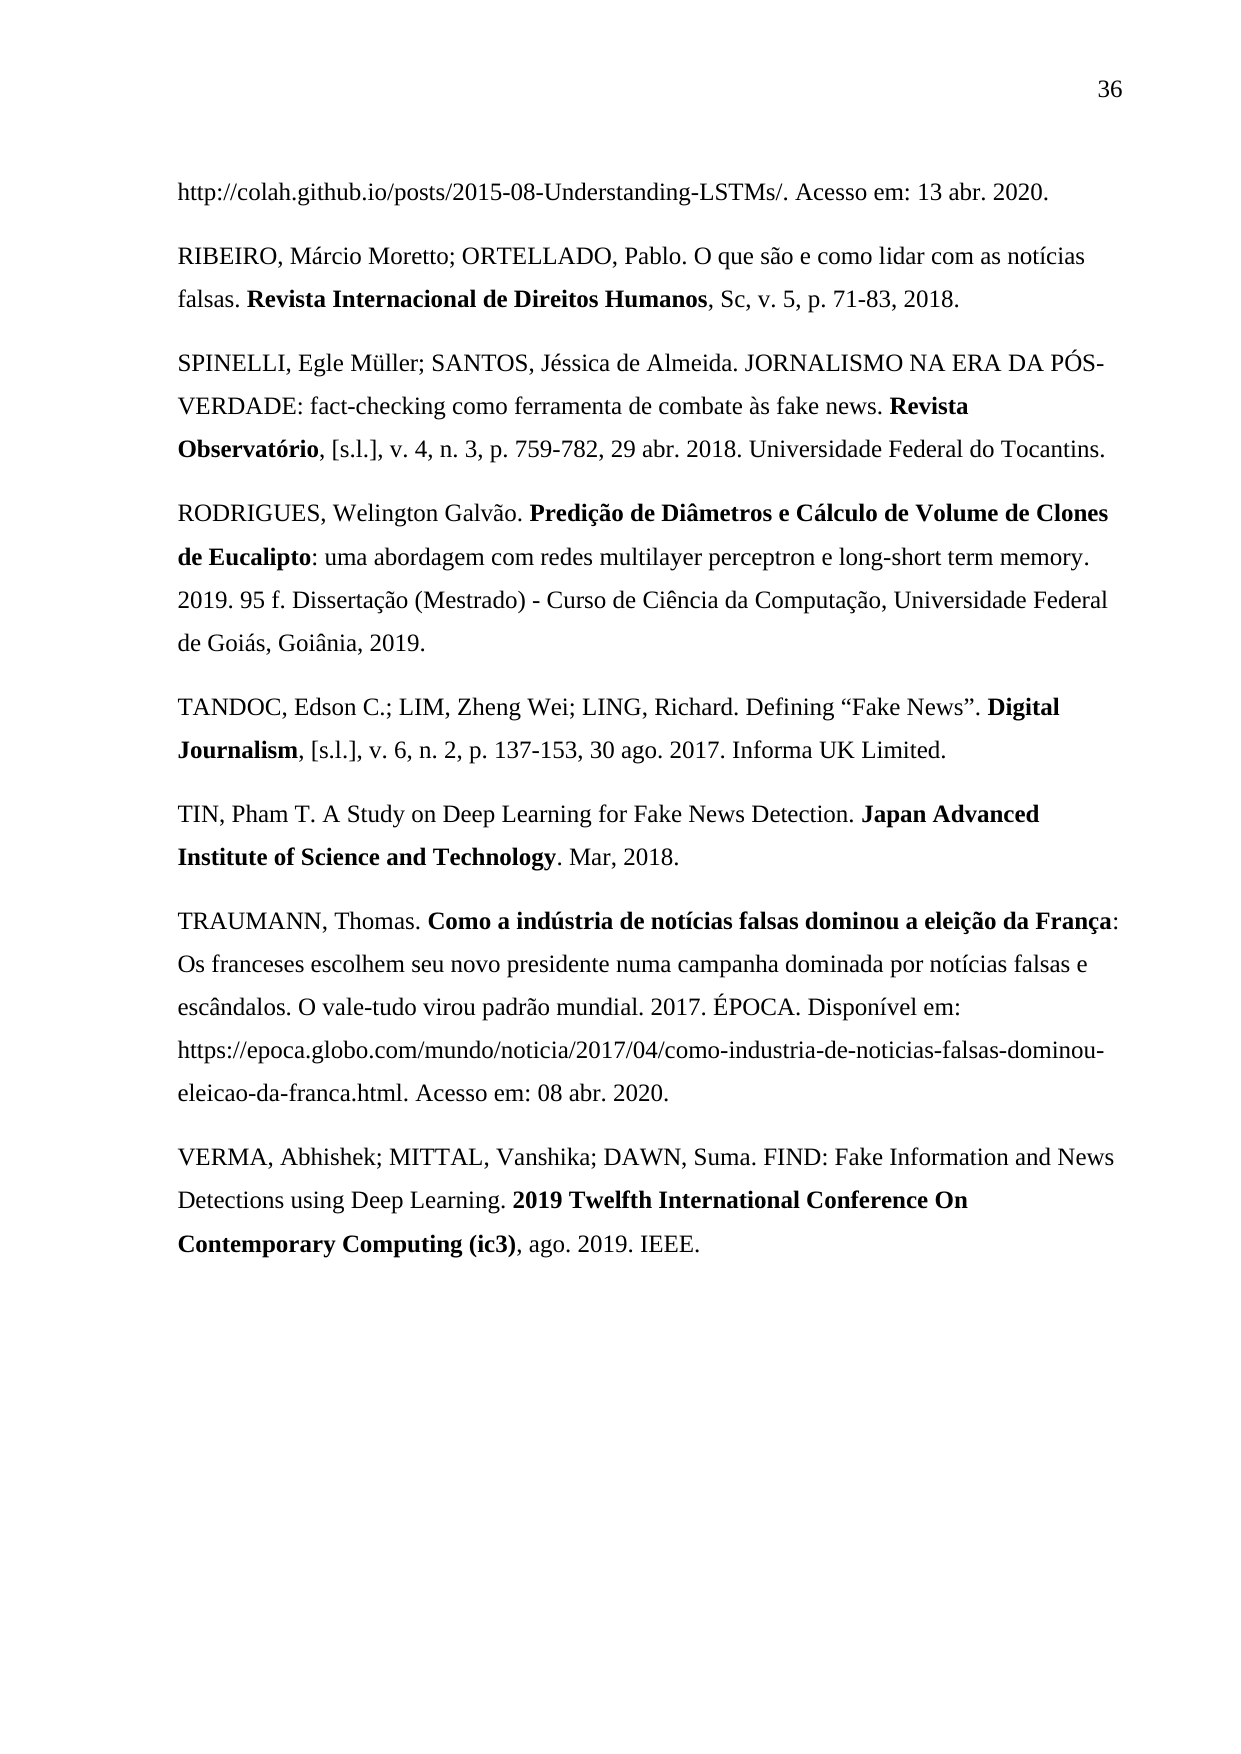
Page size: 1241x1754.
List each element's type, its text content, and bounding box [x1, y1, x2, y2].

text VERMA, Abhishek; MITTAL, Vanshika; DAWN, Suma. FIND: Fake Information and News Detections using Deep Learning. 2019 Twelfth International Conference On Contemporary Computing (ic3), ago. 2019. IEEE. [177, 1142, 1122, 1257]
text TRAUMANN, Thomas. Como a indústria de notícias falsas dominou a eleição da França: Os franceses escolhem seu novo presidente numa campanha dominada por notícias falsas e escândalos. O vale-tudo virou padrão mundial. 2017. ÉPOCA. Disponível em: https://epoca.globo.com/mundo/noticia/2017/04/como-industria-de-noticias-falsas-dominou-eleicao-da-franca.html. Acesso em: 08 abr. 2020. [177, 906, 1122, 1107]
text RIBEIRO, Márcio Moretto; ORTELLADO, Pablo. O que são e como lidar com as notícias falsas. Revista Internacional de Direitos Humanos, Sc, v. 5, p. 71-83, 2018. [177, 241, 1122, 313]
text SPINELLI, Egle Müller; SANTOS, Jéssica de Almeida. JORNALISMO NA ERA DA PÓS-VERDADE: fact-checking como ferramenta de combate às fake news. Revista Observatório, [s.l.], v. 4, n. 3, p. 759-782, 29 abr. 2018. Universidade Federal do Tocantins. [177, 348, 1122, 463]
text RODRIGUES, Welington Galvão. Predição de Diâmetros e Cálculo de Volume de Clones de Eucalipto: uma abordagem com redes multilayer perceptron e long-short term memory. 2019. 95 f. Dissertação (Mestrado) - Curso de Ciência da Computação, Universidade Federal de Goiás, Goiânia, 2019. [177, 498, 1122, 657]
text TIN, Pham T. A Study on Deep Learning for Fake News Detection. Japan Advanced Institute of Science and Technology. Mar, 2018. [177, 799, 1122, 871]
text TANDOC, Edson C.; LIM, Zheng Wei; LING, Richard. Defining “Fake News”. Digital Journalism, [s.l.], v. 6, n. 2, p. 137-153, 30 ago. 2017. Informa UK Limited. [177, 692, 1122, 764]
text http://colah.github.io/posts/2015-08-Understanding-LSTMs/. Acesso em: 13 abr. 2020. [177, 177, 1122, 206]
